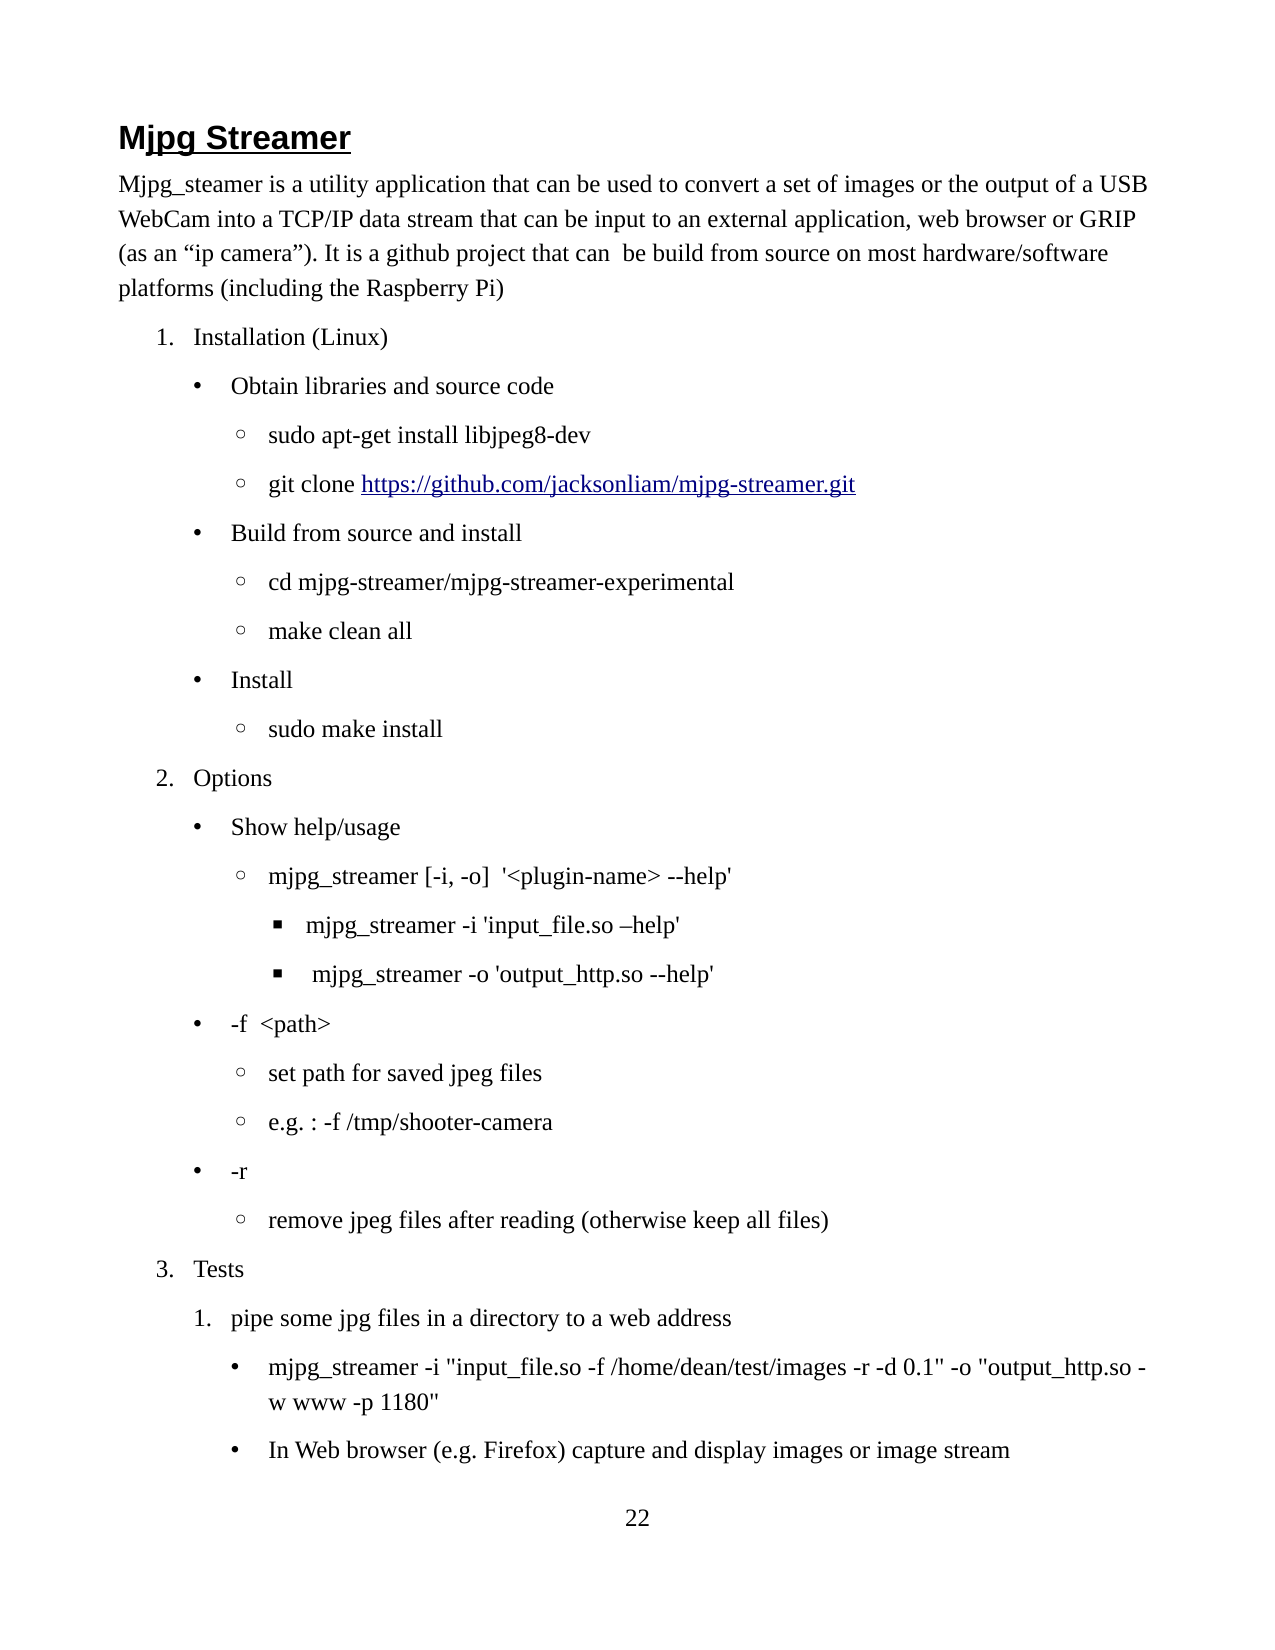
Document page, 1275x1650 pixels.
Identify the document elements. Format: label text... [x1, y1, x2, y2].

list e.g. : -f /tmp/shooter-camera [231, 1107, 1157, 1136]
list mjpg_streamer -o 'output_http.so --help' [268, 959, 1157, 988]
list mjpg_streamer -i "input_file.so -f /home/dean/test/images -r -d 0.1" -o "output_http.so -w www -p 1180" [231, 1352, 1157, 1415]
list -r [193, 1156, 1157, 1184]
list -f <path> [193, 1009, 1157, 1037]
list Obtain libraries and source code [193, 371, 1157, 399]
list mjpg_streamer [-i, -o] '<plugin-name> --help' [231, 861, 1157, 890]
list make clean all [231, 616, 1157, 645]
list git clone https://github.com/jacksonliam/mjpg-streamer.git [231, 469, 1157, 498]
list remove jpeg files after reading (otherwise keep all files) [231, 1205, 1157, 1234]
list set path for saved jpeg files [231, 1058, 1157, 1086]
list In Web browser (e.g. Firefox) capture and display images or image stream [231, 1436, 1157, 1464]
list sudo make install [231, 714, 1157, 743]
text Mjpg_steamer is a utility application that can be used to convert a set of images or the output of a USB WebCam into a TCP/IP data stream that can be input to an external application, web browser or GRIP (as an “ip camera”). It is a github project that can be build from source on most hardware/software platforms (including the Raspberry Pi) [118, 169, 1157, 301]
list Tests [156, 1254, 1157, 1283]
list cd mjpg-streamer/mjpg-streamer-experimental [231, 567, 1157, 596]
list mjpg_streamer -i 'input_file.so –help' [268, 911, 1157, 939]
subtitle Mjpg Streamer [118, 118, 1157, 157]
list pipe some jpg files in a directory to a web address [193, 1303, 1157, 1332]
list sudo apt-get install libjpeg8-dev [231, 420, 1157, 449]
list Install [193, 665, 1157, 694]
list Build from source and install [193, 518, 1157, 547]
list Show help/usage [193, 812, 1157, 841]
list Installation (Linux) [156, 322, 1157, 351]
list Options [156, 763, 1157, 792]
